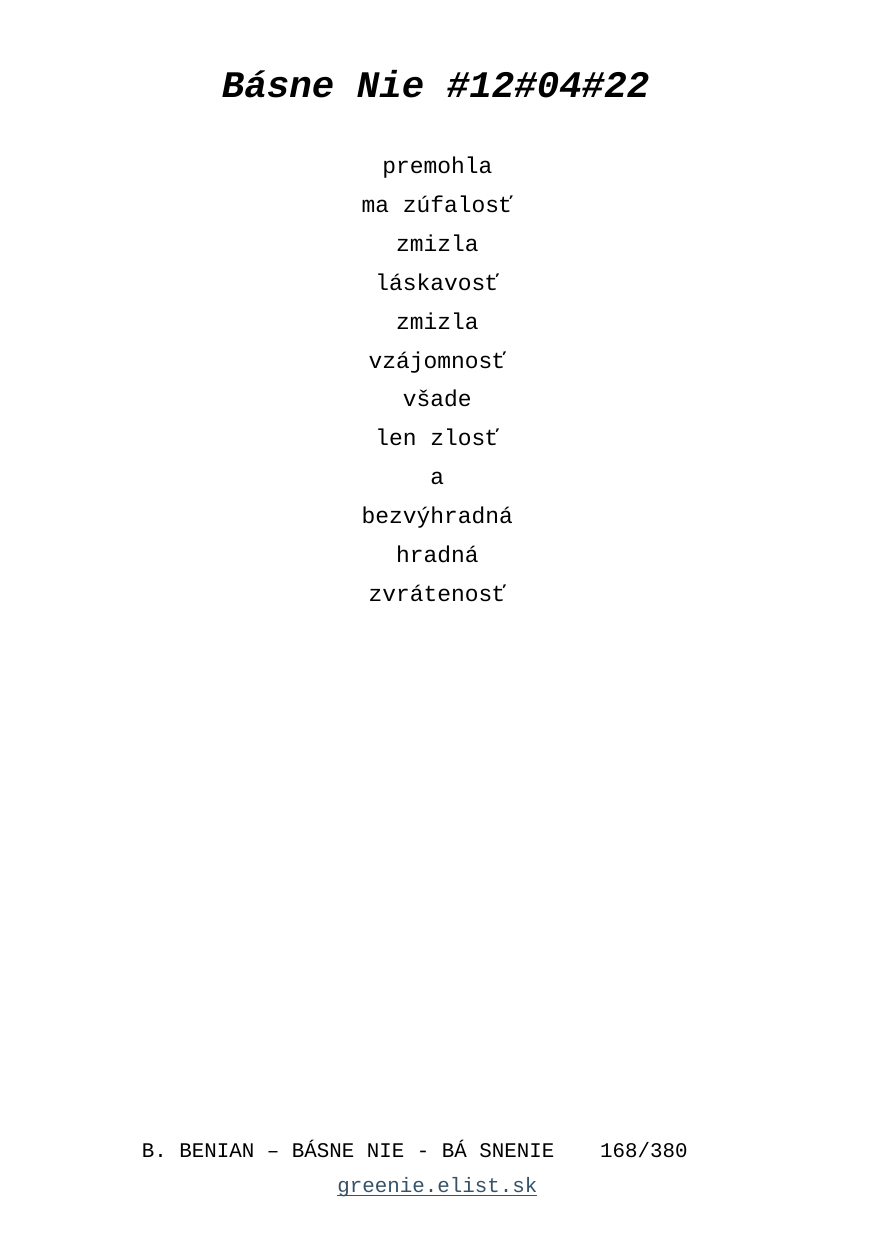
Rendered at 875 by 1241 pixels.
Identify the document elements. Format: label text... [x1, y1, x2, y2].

text premohla ma zúfalosť zmizla láskavosť zmizla vzájomnosť všade len zlosť a bezvýhradná hradná zvrátenosť [41, 155, 833, 608]
subtitle Básne Nie #12#04#22 [41, 66, 833, 109]
